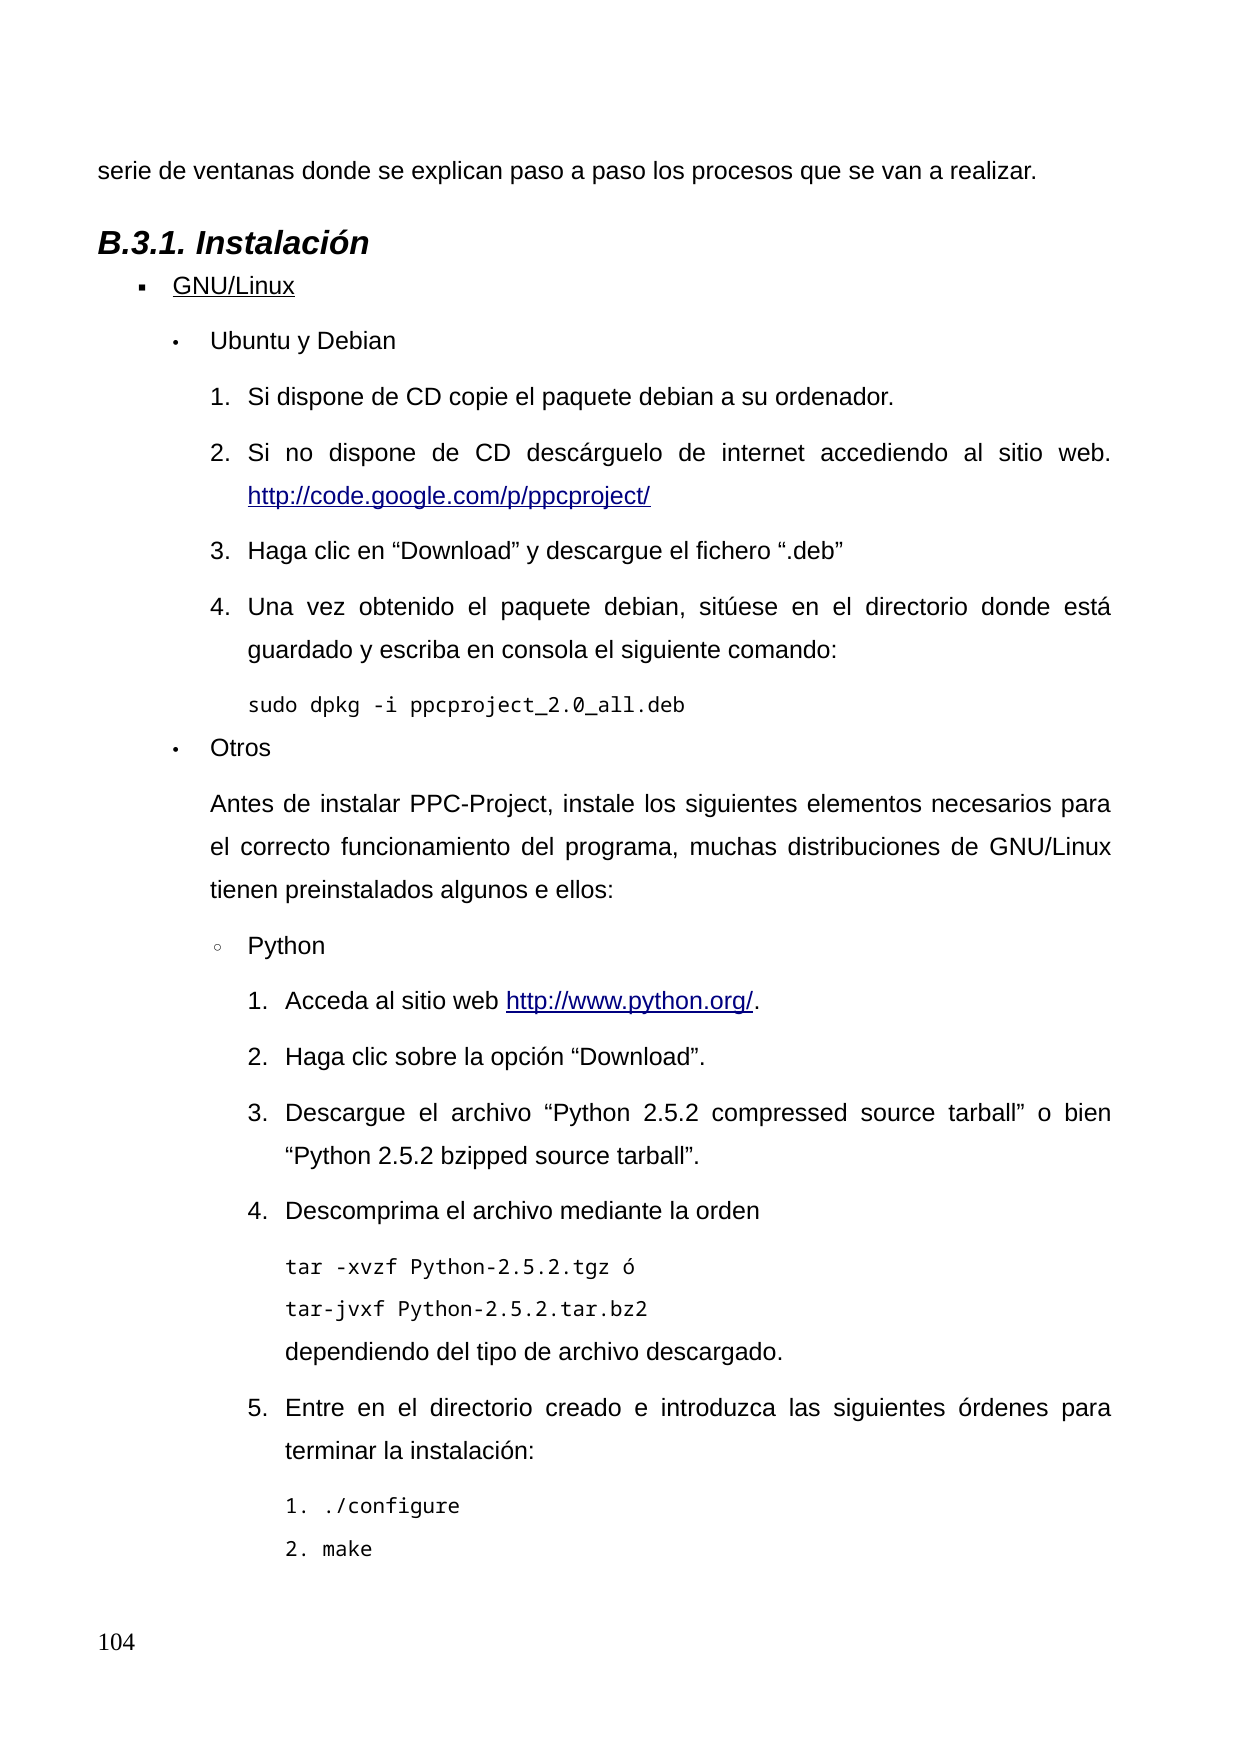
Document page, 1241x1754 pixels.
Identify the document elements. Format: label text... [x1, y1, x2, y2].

list Antes de instalar PPC-Project, instale los siguientes elementos necesarios para el correcto funcionamiento del programa, muchas distribuciones de GNU/Linux tienen preinstalados algunos e ellos: [172, 789, 1113, 904]
list Una vez obtenido el paquete debian, sitúese en el directorio donde está guardado y escriba en consola el siguiente comando: [210, 592, 1113, 664]
text serie de ventanas donde se explican paso a paso los procesos que se van a realizar. [97, 156, 1113, 184]
subtitle Instalación [97, 223, 1113, 262]
list make [285, 1534, 1113, 1563]
list Ubuntu y Debian [172, 326, 1113, 355]
list Entre en el directorio creado e introduzca las siguientes órdenes para terminar la instalación: [247, 1393, 1113, 1465]
list dependiendo del tipo de archivo descargado. [247, 1337, 1113, 1366]
list sudo dpkg -i ppcproject_2.0_all.deb [210, 691, 1113, 719]
list Otros [172, 733, 1113, 762]
list tar-jvxf Python-2.5.2.tar.bz2 [247, 1294, 1113, 1323]
list Descargue el archivo “Python 2.5.2 compressed source tarball” o bien “Python 2.5.2 bzipped source tarball”. [247, 1098, 1113, 1169]
list Haga clic en “Download” y descargue el fichero “.deb” [210, 536, 1113, 565]
list Descomprima el archivo mediante la orden [247, 1196, 1113, 1225]
list Si no dispone de CD descárguelo de internet accediendo al sitio web. http://code.google.com/p/ppcproject/ [210, 437, 1113, 509]
list GNU/Linux [135, 271, 1113, 299]
list Acceda al sitio web http://www.python.org/. [247, 986, 1113, 1015]
list tar -xvzf Python-2.5.2.tgz ó [247, 1252, 1113, 1280]
list Si dispone de CD copie el paquete debian a su ordenador. [210, 382, 1113, 411]
list Python [210, 931, 1113, 959]
list ./configure [285, 1492, 1113, 1520]
list Haga clic sobre la opción “Download”. [247, 1042, 1113, 1071]
